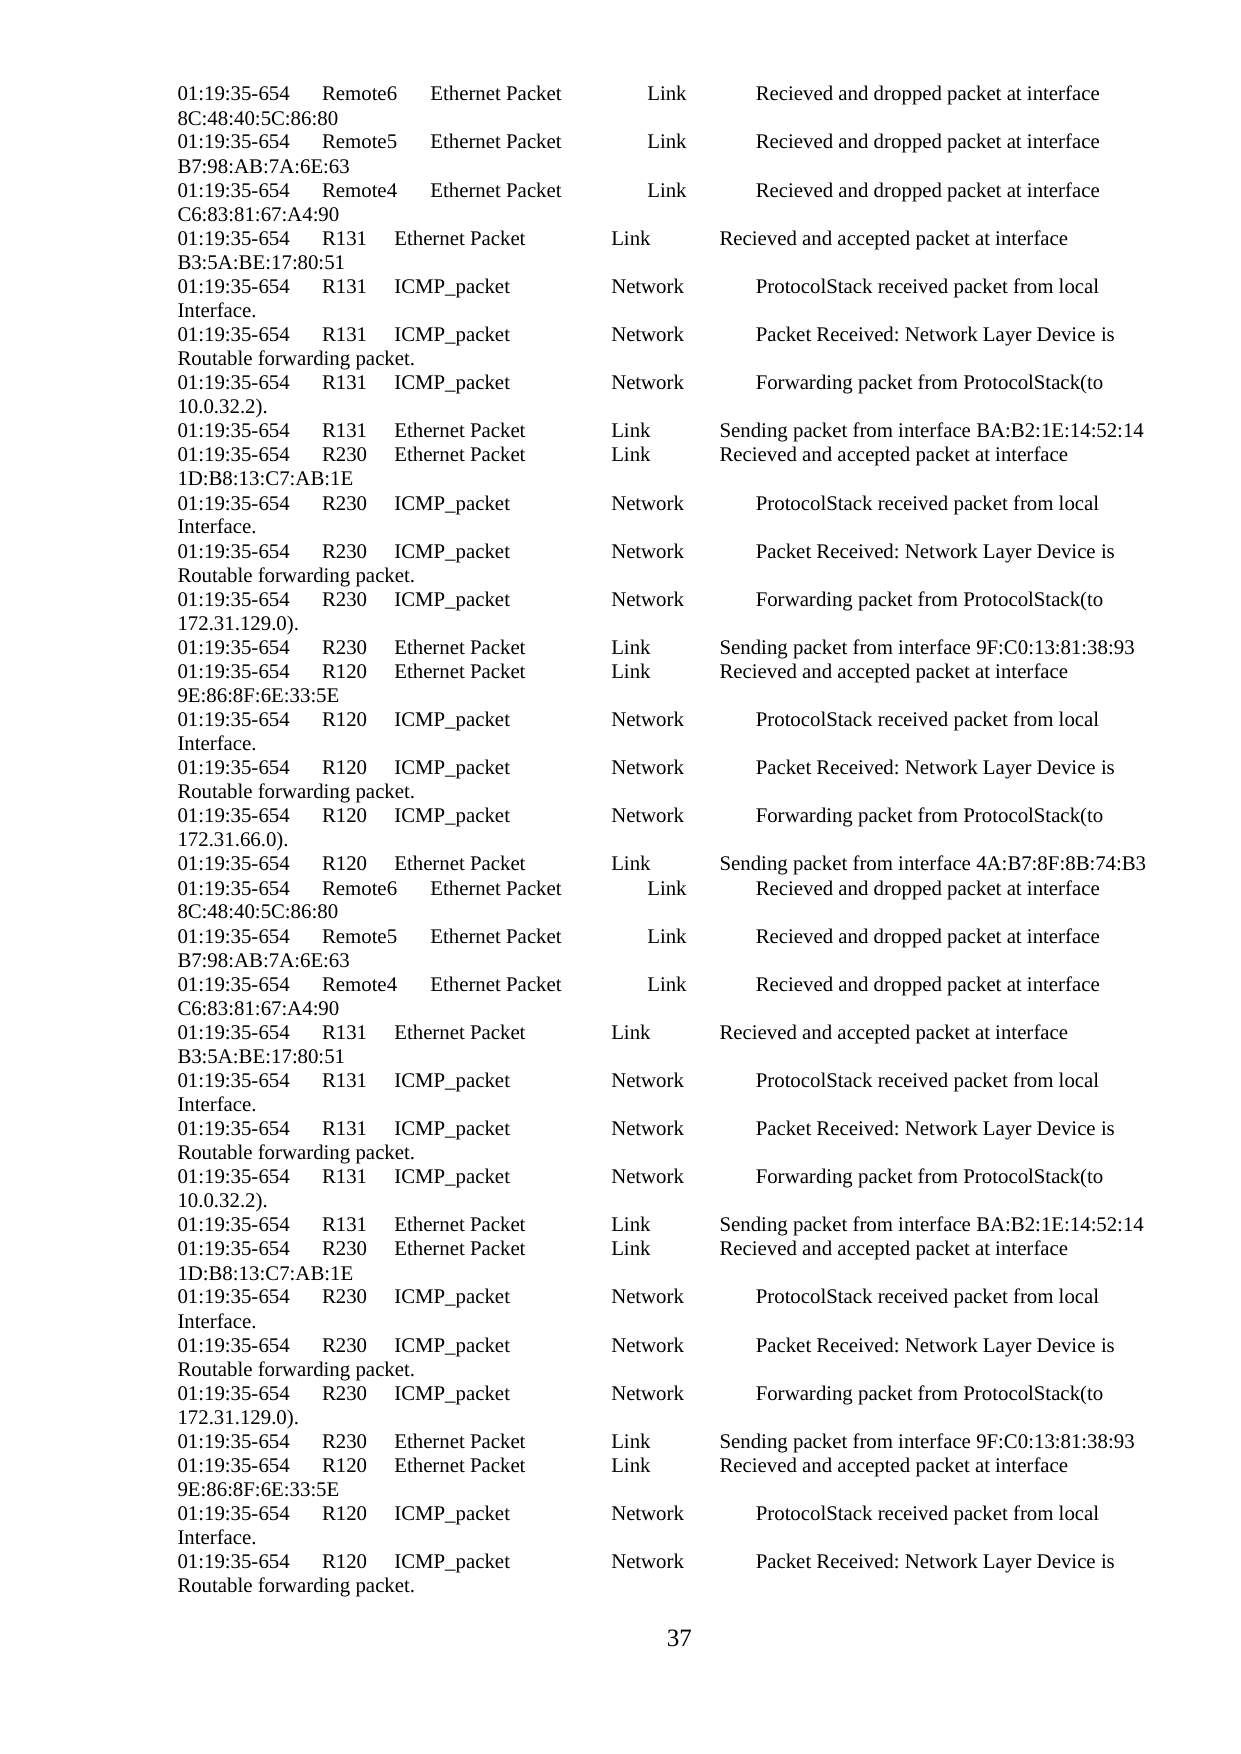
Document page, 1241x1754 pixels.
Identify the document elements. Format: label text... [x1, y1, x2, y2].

text 01:19:35-654 R230 Ethernet Packet Link Sending packet from interface 9F:C0:13:81:38:93 [177, 1429, 1181, 1453]
text 01:19:35-654 Remote4 Ethernet Packet Link Recieved and dropped packet at interface C6:83:81:67:A4:90 [177, 972, 1181, 1020]
text 01:19:35-654 R131 Ethernet Packet Link Recieved and accepted packet at interface B3:5A:BE:17:80:51 [177, 226, 1181, 274]
text 01:19:35-654 R230 ICMP_packet Network ProtocolStack received packet from local Interface. [177, 1284, 1181, 1333]
text 01:19:35-654 R131 Ethernet Packet Link Recieved and accepted packet at interface B3:5A:BE:17:80:51 [177, 1020, 1181, 1068]
text 01:19:35-654 Remote6 Ethernet Packet Link Recieved and dropped packet at interface 8C:48:40:5C:86:80 [177, 81, 1181, 129]
text 01:19:35-654 R131 ICMP_packet Network ProtocolStack received packet from local Interface. [177, 274, 1181, 322]
text 01:19:35-654 R131 ICMP_packet Network Forwarding packet from ProtocolStack(to 10.0.32.2). [177, 370, 1181, 418]
text 01:19:35-654 Remote5 Ethernet Packet Link Recieved and dropped packet at interface B7:98:AB:7A:6E:63 [177, 923, 1181, 972]
text 01:19:35-654 R230 Ethernet Packet Link Sending packet from interface 9F:C0:13:81:38:93 [177, 635, 1181, 659]
text 01:19:35-654 R131 Ethernet Packet Link Sending packet from interface BA:B2:1E:14:52:14 [177, 418, 1181, 442]
text 01:19:35-654 R131 ICMP_packet Network Forwarding packet from ProtocolStack(to 10.0.32.2). [177, 1164, 1181, 1212]
text 01:19:35-654 R230 ICMP_packet Network Forwarding packet from ProtocolStack(to 172.31.129.0). [177, 1381, 1181, 1429]
text 01:19:35-654 Remote4 Ethernet Packet Link Recieved and dropped packet at interface C6:83:81:67:A4:90 [177, 178, 1181, 226]
text 01:19:35-654 R120 ICMP_packet Network ProtocolStack received packet from local Interface. [177, 1501, 1181, 1549]
text 01:19:35-654 R120 ICMP_packet Network ProtocolStack received packet from local Interface. [177, 707, 1181, 755]
text 01:19:35-654 R131 ICMP_packet Network ProtocolStack received packet from local Interface. [177, 1068, 1181, 1116]
text 01:19:35-654 R131 ICMP_packet Network Packet Received: Network Layer Device is Routable forwarding packet. [177, 322, 1181, 370]
text 01:19:35-654 R120 Ethernet Packet Link Recieved and accepted packet at interface 9E:86:8F:6E:33:5E [177, 1453, 1181, 1501]
text 01:19:35-654 R120 ICMP_packet Network Packet Received: Network Layer Device is Routable forwarding packet. [177, 1549, 1181, 1597]
text 01:19:35-654 R230 ICMP_packet Network Packet Received: Network Layer Device is Routable forwarding packet. [177, 538, 1181, 587]
text 01:19:35-654 R230 Ethernet Packet Link Recieved and accepted packet at interface 1D:B8:13:C7:AB:1E [177, 442, 1181, 490]
text 01:19:35-654 R131 Ethernet Packet Link Sending packet from interface BA:B2:1E:14:52:14 [177, 1212, 1181, 1236]
text 01:19:35-654 Remote6 Ethernet Packet Link Recieved and dropped packet at interface 8C:48:40:5C:86:80 [177, 875, 1181, 923]
text 01:19:35-654 R230 ICMP_packet Network Packet Received: Network Layer Device is Routable forwarding packet. [177, 1333, 1181, 1381]
text 01:19:35-654 R131 ICMP_packet Network Packet Received: Network Layer Device is Routable forwarding packet. [177, 1116, 1181, 1164]
text 01:19:35-654 R120 ICMP_packet Network Packet Received: Network Layer Device is Routable forwarding packet. [177, 755, 1181, 803]
text 01:19:35-654 R230 ICMP_packet Network Forwarding packet from ProtocolStack(to 172.31.129.0). [177, 587, 1181, 635]
text 01:19:35-654 R230 ICMP_packet Network ProtocolStack received packet from local Interface. [177, 490, 1181, 538]
text 01:19:35-654 R120 Ethernet Packet Link Recieved and accepted packet at interface 9E:86:8F:6E:33:5E [177, 659, 1181, 707]
text 01:19:35-654 R120 ICMP_packet Network Forwarding packet from ProtocolStack(to 172.31.66.0). [177, 803, 1181, 851]
text 01:19:35-654 R230 Ethernet Packet Link Recieved and accepted packet at interface 1D:B8:13:C7:AB:1E [177, 1236, 1181, 1284]
text 01:19:35-654 R120 Ethernet Packet Link Sending packet from interface 4A:B7:8F:8B:74:B3 [177, 851, 1181, 875]
text 01:19:35-654 Remote5 Ethernet Packet Link Recieved and dropped packet at interface B7:98:AB:7A:6E:63 [177, 129, 1181, 178]
